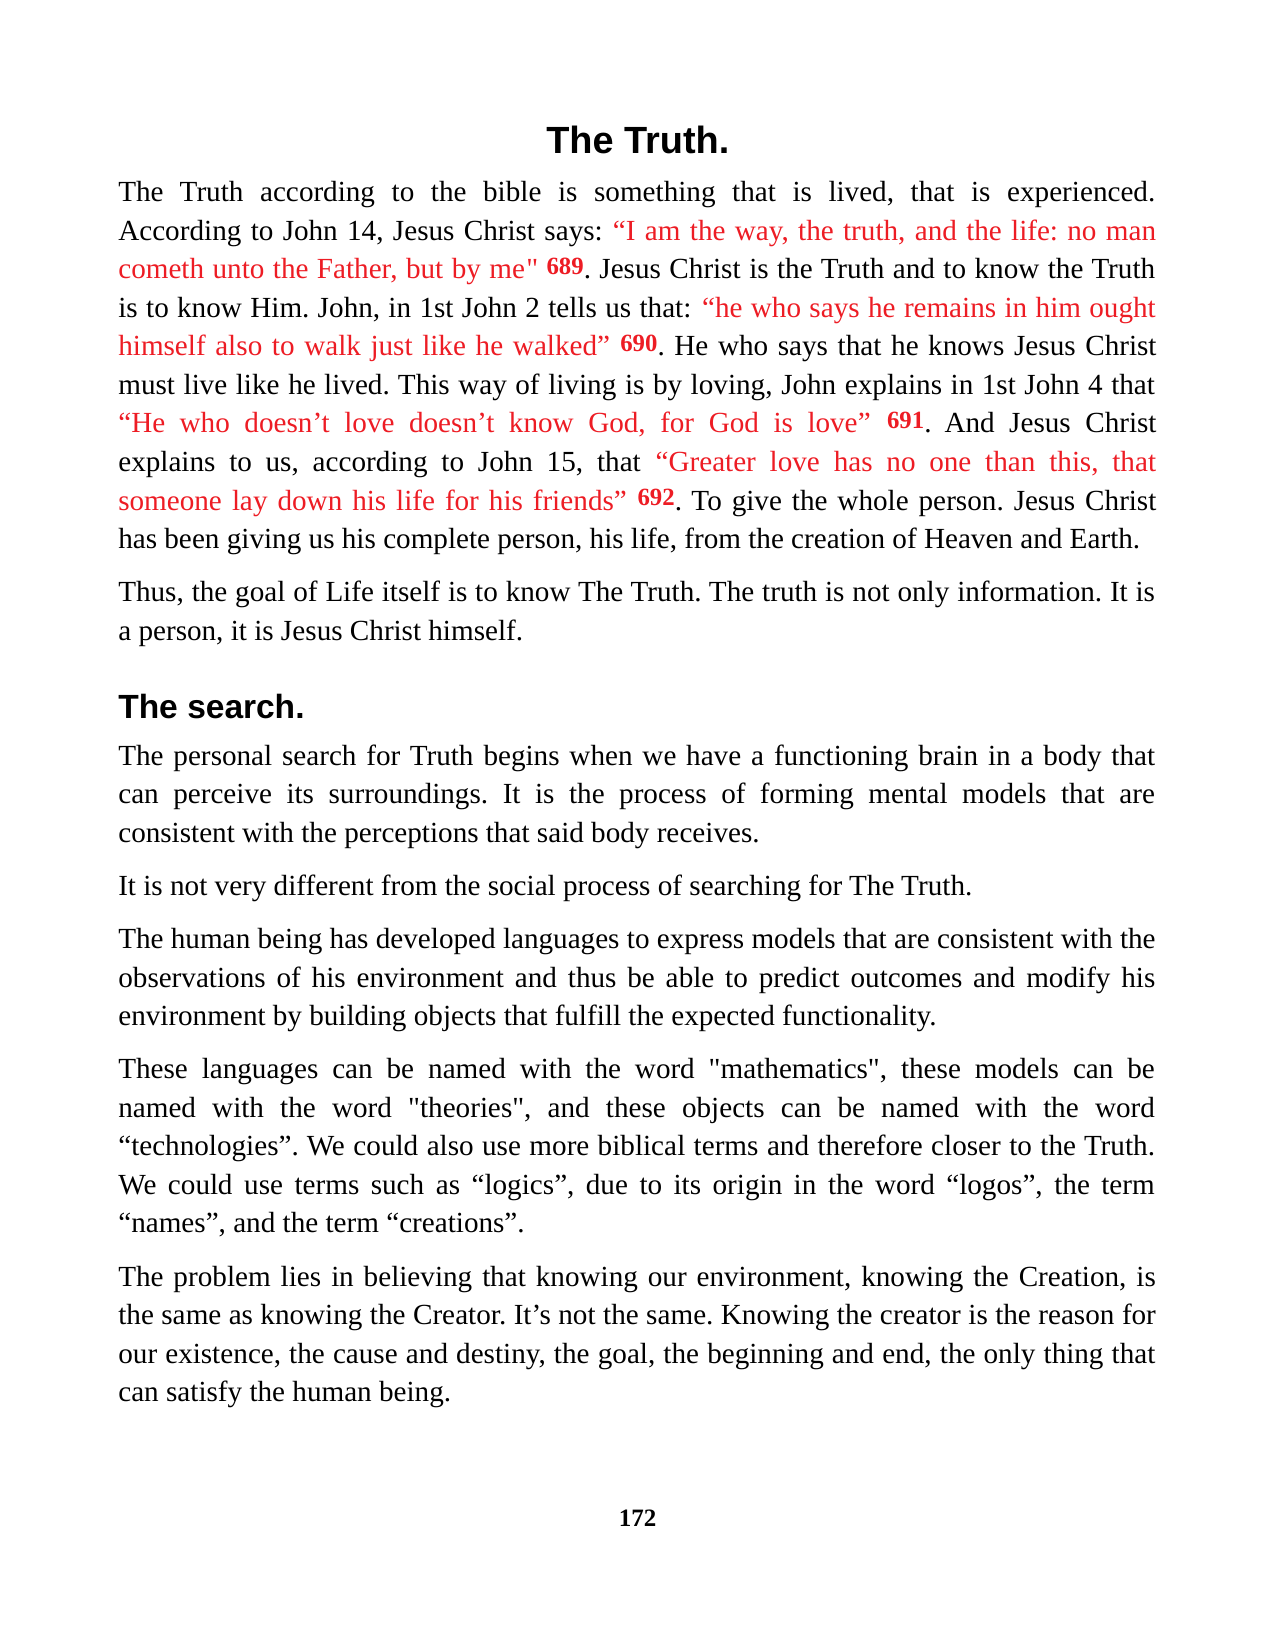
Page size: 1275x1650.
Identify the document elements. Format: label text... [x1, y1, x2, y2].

text It is not very different from the social process of searching for The Truth. [118, 868, 1157, 902]
text The human being has developed languages to express models that are consistent with the observations of his environment and thus be able to predict outcomes and modify his environment by building objects that fulfill the expected functionality. [118, 921, 1157, 1032]
text These languages can be named with the word "mathematics", these models can be named with the word "theories", and these objects can be named with the word “technologies”. We could also use more biblical terms and therefore closer to the Truth. We could use terms such as “logics”, due to its origin in the word “logos”, the term “names”, and the term “creations”. [118, 1051, 1157, 1239]
text The personal search for Truth begins when we have a functioning brain in a body that can perceive its surroundings. It is the process of forming mental models that are consistent with the perceptions that said body receives. [118, 738, 1157, 848]
text The Truth according to the bible is something that is lived, that is experienced. According to John 14, Jesus Christ says: “I am the way, the truth, and the life: no man cometh unto the Father, but by me" . Jesus Christ is the Truth and to know the Truth is to know Him. John, in 1st John 2 tells us that: “he who says he remains in him ought himself also to walk just like he walked” . He who says that he knows Jesus Christ must live like he lived. This way of living is by loving, John explains in 1st John 4 that “He who doesn’t love doesn’t know God, for God is love” . And Jesus Christ explains to us, according to John 15, that “Greater love has no one than this, that someone lay down his life for his friends” . To give the whole person. Jesus Christ has been giving us his complete person, his life, from the creation of Heaven and Earth. [118, 174, 1157, 555]
text Thus, the goal of Life itself is to know The Truth. The truth is not only information. It is a person, it is Jesus Christ himself. [118, 574, 1157, 646]
subtitle The Truth. [118, 118, 1157, 162]
subtitle The search. [118, 687, 1157, 725]
text The problem lies in believing that knowing our environment, knowing the Creation, is the same as knowing the Creator. It’s not the same. Knowing the creator is the reason for our existence, the cause and destiny, the goal, the beginning and end, the only thing that can satisfy the human being. [118, 1259, 1157, 1408]
